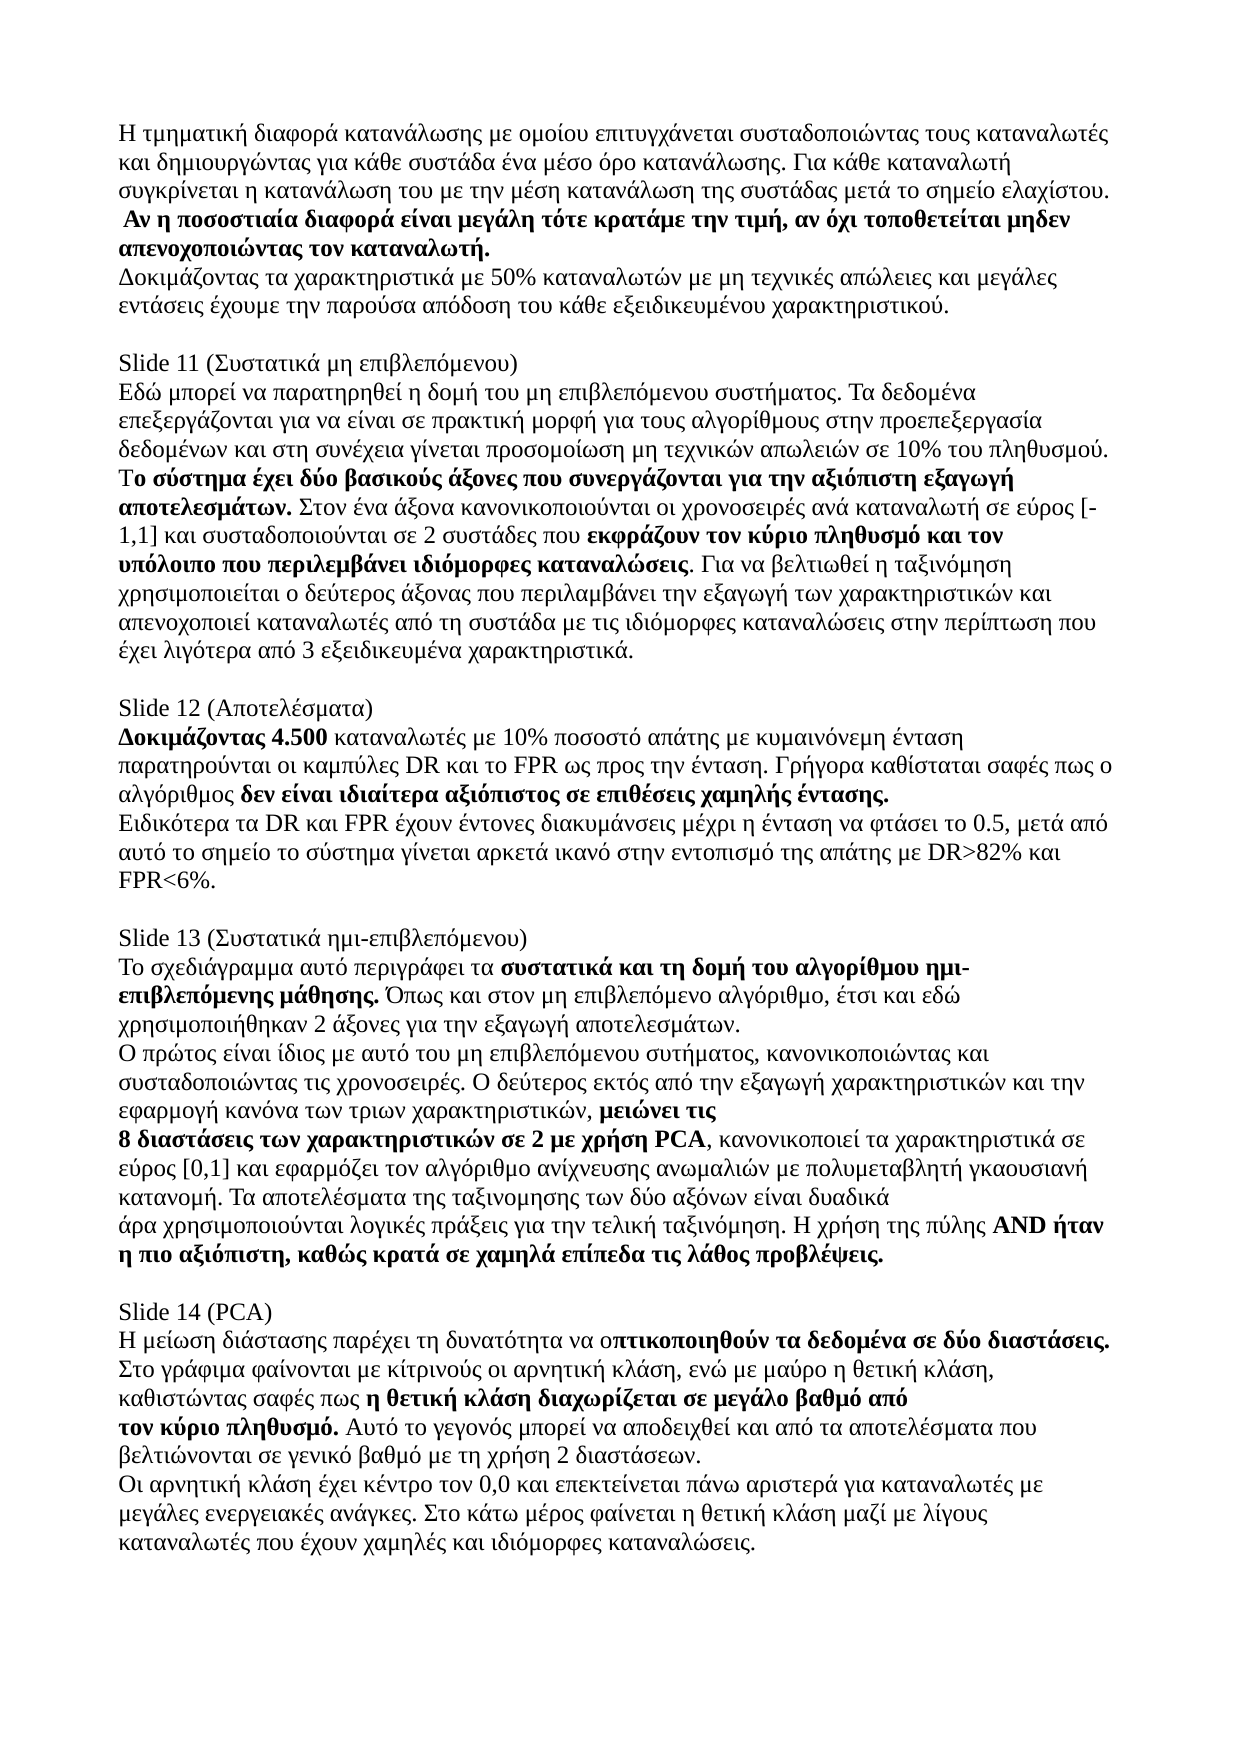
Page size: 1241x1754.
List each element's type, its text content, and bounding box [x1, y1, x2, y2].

text Δοκιμάζοντας 4.500 καταναλωτές με 10% ποσοστό απάτης με κυμαινόνεμη ένταση παρατηρούνται οι καμπύλες DR και το FPR ως προς την ένταση. Γρήγορα καθίσταται σαφές πως ο αλγόριθμος δεν είναι ιδιαίτερα αξιόπιστος σε επιθέσεις χαμηλής έντασης. [118, 722, 1122, 808]
text άρα χρησιμοποιούνται λογικές πράξεις για την τελική ταξινόμηση. Η χρήση της πύλης AND ήταν η πιο αξιόπιστη, καθώς κρατά σε χαμηλά επίπεδα τις λάθος προβλέψεις. [118, 1211, 1122, 1268]
text Οι αρνητική κλάση έχει κέντρο τον 0,0 και επεκτείνεται πάνω αριστερά για καταναλωτές με μεγάλες ενεργειακές ανάγκες. Στο κάτω μέρος φαίνεται η θετική κλάση μαζί με λίγους καταναλωτές που έχουν χαμηλές και ιδιόμορφες καταναλώσεις. [118, 1469, 1122, 1556]
text έχει λιγότερα από 3 εξειδικευμένα χαρακτηριστικά. [118, 636, 1122, 664]
text Το σύστημα έχει δύο βασικούς άξονες που συνεργάζονται για την αξιόπιστη εξαγωγή αποτελεσμάτων. Στον ένα άξονα κανονικοποιούνται οι χρονοσειρές ανά καταναλωτή σε εύρος [-1,1] και συσταδοποιούνται σε 2 συστάδες που εκφράζουν τον κύριο πληθυσμό και τον [118, 463, 1122, 549]
text Η τμηματική διαφορά κατανάλωσης με ομοίου επιτυγχάνεται συσταδοποιώντας τους καταναλωτές και δημιουργώντας για κάθε συστάδα ένα μέσο όρο κατανάλωσης. Για κάθε καταναλωτή συγκρίνεται η κατανάλωση του με την μέση κατανάλωση της συστάδας μετά το σημείο ελαχίστου. [118, 118, 1122, 204]
text Slide 12 (Αποτελέσματα) [118, 693, 1122, 722]
text Το σχεδιάγραμμα αυτό περιγράφει τα συστατικά και τη δομή του αλγορίθμου ημι-επιβλεπόμενης μάθησης. Όπως και στον μη επιβλεπόμενο αλγόριθμο, έτσι και εδώ χρησιμοποιήθηκαν 2 άξονες για την εξαγωγή αποτελεσμάτων. [118, 952, 1122, 1038]
text Ειδικότερα τα DR και FPR έχουν έντονες διακυμάνσεις μέχρι η ένταση να φτάσει το 0.5, μετά από αυτό το σημείο το σύστημα γίνεται αρκετά ικανό στην εντοπισμό της απάτης με DR>82% και FPR<6%. [118, 808, 1122, 894]
text Slide 13 (Συστατικά ημι-επιβλεπόμενου) [118, 923, 1122, 952]
text Εδώ μπορεί να παρατηρηθεί η δομή του μη επιβλεπόμενου συστήματος. Τα δεδομένα επεξεργάζονται για να είναι σε πρακτική μορφή για τους αλγορίθμους στην προεπεξεργασία δεδομένων και στη συνέχεια γίνεται προσομοίωση μη τεχνικών απωλειών σε 10% του πληθυσμού. [118, 377, 1122, 463]
text υπόλοιπο που περιλεμβάνει ιδιόμορφες καταναλώσεις. Για να βελτιωθεί η ταξινόμηση χρησιμοποιείται ο δεύτερος άξονας που περιλαμβάνει την εξαγωγή των χαρακτηριστικών και απενοχοποιεί καταναλωτές από τη συστάδα με τις ιδιόμορφες καταναλώσεις στην περίπτωση που [118, 549, 1122, 636]
text Δοκιμάζοντας τα χαρακτηριστικά με 50% καταναλωτών με μη τεχνικές απώλειες και μεγάλες εντάσεις έχουμε την παρούσα απόδοση του κάθε εξειδικευμένου χαρακτηριστικού. [118, 262, 1122, 319]
text Slide 14 (PCA) [118, 1297, 1122, 1326]
text Slide 11 (Συστατικά μη επιβλεπόμενου) [118, 348, 1122, 377]
text Αν η ποσοστιαία διαφορά είναι μεγάλη τότε κρατάμε την τιμή, αν όχι τοποθετείται μηδεν απενοχοποιώντας τον καταναλωτή. [118, 204, 1122, 262]
text 8 διαστάσεις των χαρακτηριστικών σε 2 με χρήση PCA, κανονικοποιεί τα χαρακτηριστικά σε εύρος [0,1] και εφαρμόζει τον αλγόριθμο ανίχνευσης ανωμαλιών με πολυμεταβλητή γκαουσιανή κατανομή. Τα αποτελέσματα της ταξινομησης των δύο αξόνων είναι δυαδικά [118, 1124, 1122, 1211]
text τον κύριο πληθυσμό. Αυτό το γεγονός μπορεί να αποδειχθεί και από τα αποτελέσματα που βελτιώνονται σε γενικό βαθμό με τη χρήση 2 διαστάσεων. [118, 1412, 1122, 1469]
text Ο πρώτος είναι ίδιος με αυτό του μη επιβλεπόμενου συτήματος, κανονικοποιώντας και συσταδοποιώντας τις χρονοσειρές. Ο δεύτερος εκτός από την εξαγωγή χαρακτηριστικών και την εφαρμογή κανόνα των τριων χαρακτηριστικών, μειώνει τις [118, 1038, 1122, 1124]
text Η μείωση διάστασης παρέχει τη δυνατότητα να οπτικοποιηθούν τα δεδομένα σε δύο διαστάσεις. Στο γράφιμα φαίνονται με κίτρινούς οι αρνητική κλάση, ενώ με μαύρο η θετική κλάση, καθιστώντας σαφές πως η θετική κλάση διαχωρίζεται σε μεγάλο βαθμό από [118, 1326, 1122, 1412]
